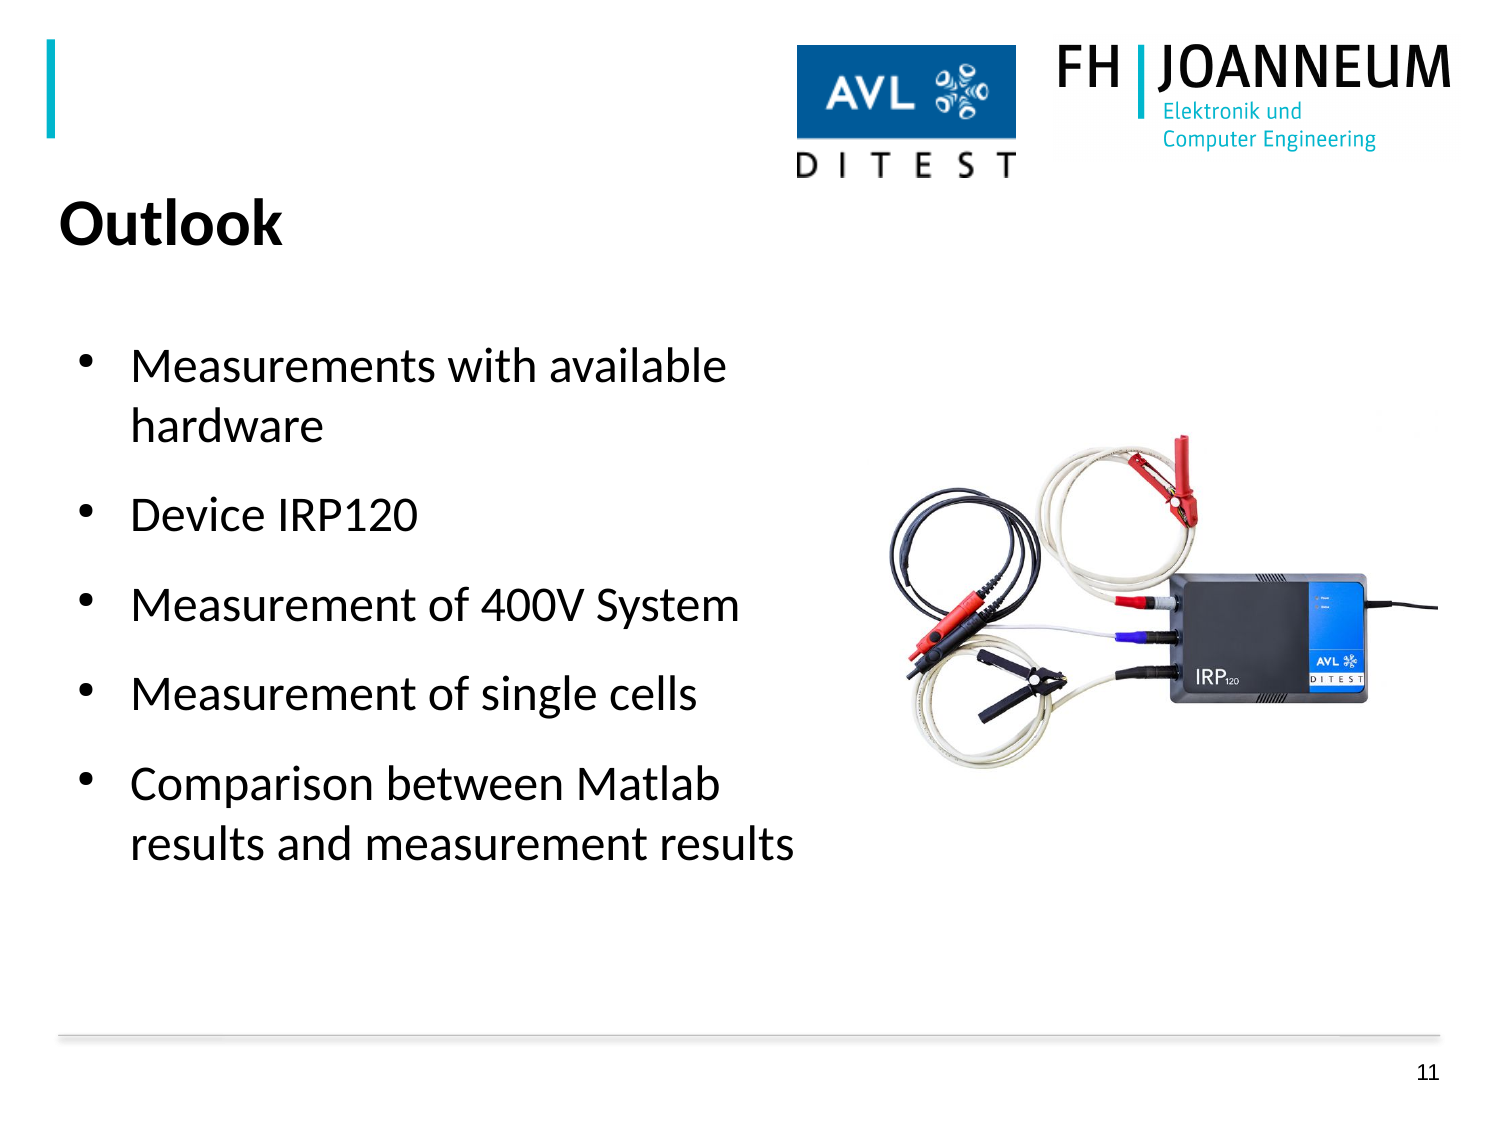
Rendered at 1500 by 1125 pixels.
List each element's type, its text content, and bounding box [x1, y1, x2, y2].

picture [52, 37, 57, 140]
list Measurements with available hardware Device IRP120 Measurement of 400V System Measurement of single cells Comparison between Matlab results and measurement results [44, 324, 1456, 1000]
picture [1053, 34, 1461, 162]
picture [797, 45, 1016, 178]
title Outlook [44, 178, 1456, 266]
picture [856, 410, 1438, 798]
